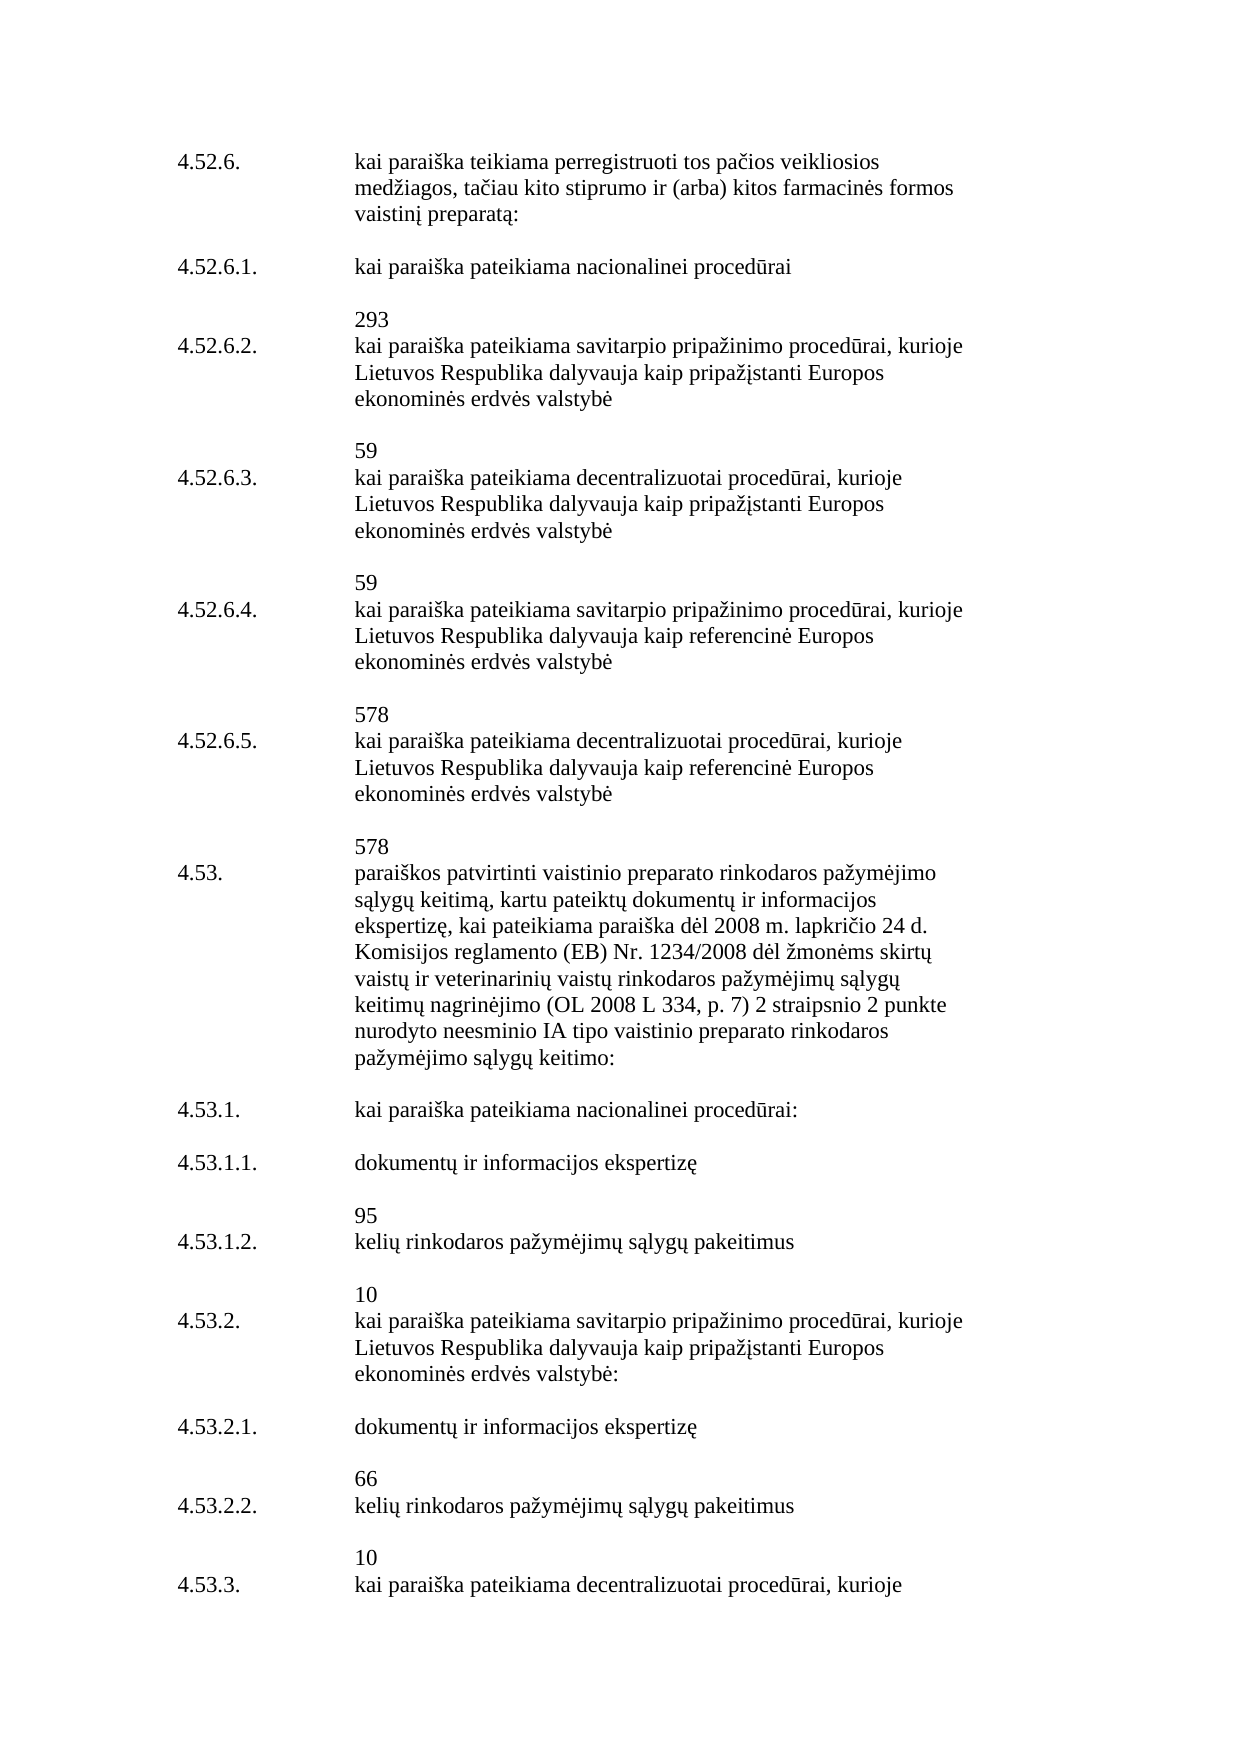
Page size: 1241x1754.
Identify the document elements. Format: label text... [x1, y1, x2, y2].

text keitimų nagrinėjimo (OL 2008 L 334, p. 7) 2 straipsnio 2 punkte [354, 991, 975, 1017]
text vaistų ir veterinarinių vaistų rinkodaros pažymėjimų sąlygų [354, 965, 975, 991]
text 4.52.6.1. kai paraiška pateikiama nacionalinei procedūrai 293 [177, 253, 975, 332]
text Lietuvos Respublika dalyvauja kaip pripažįstanti Europos [354, 490, 975, 517]
text pažymėjimo sąlygų keitimo: [354, 1044, 975, 1096]
text 4.52.6.2. kai paraiška pateikiama savitarpio pripažinimo procedūrai, kurioje [177, 332, 975, 358]
text 4.53.2.2. kelių rinkodaros pažymėjimų sąlygų pakeitimus 10 [177, 1492, 975, 1571]
text 4.52.6.3. kai paraiška pateikiama decentralizuotai procedūrai, kurioje [177, 464, 975, 490]
text ekonominės erdvės valstybė 578 [354, 648, 975, 727]
text 4.53.3. kai paraiška pateikiama decentralizuotai procedūrai, kurioje [177, 1571, 975, 1597]
text Lietuvos Respublika dalyvauja kaip referencinė Europos [354, 622, 975, 648]
text 4.53.1.2. kelių rinkodaros pažymėjimų sąlygų pakeitimus 10 [177, 1228, 975, 1307]
text 4.53.1.1. dokumentų ir informacijos ekspertizę 95 [177, 1149, 975, 1228]
text nurodyto neesminio IA tipo vaistinio preparato rinkodaros [354, 1017, 975, 1044]
text sąlygų keitimą, kartu pateiktų dokumentų ir informacijos [354, 886, 975, 912]
text 4.52.6. kai paraiška teikiama perregistruoti tos pačios veikliosios [177, 148, 975, 174]
text ekspertizę, kai pateikiama paraiška dėl 2008 m. lapkričio 24 d. [354, 912, 975, 938]
text Lietuvos Respublika dalyvauja kaip pripažįstanti Europos [354, 1334, 975, 1360]
text Komisijos reglamento (EB) Nr. 1234/2008 dėl žmonėms skirtų [354, 938, 975, 965]
text Lietuvos Respublika dalyvauja kaip pripažįstanti Europos [354, 358, 975, 385]
text vaistinį preparatą: [354, 200, 975, 253]
text 4.53. paraiškos patvirtinti vaistinio preparato rinkodaros pažymėjimo [177, 859, 975, 886]
text ekonominės erdvės valstybė: [354, 1360, 975, 1413]
text 4.53.1. kai paraiška pateikiama nacionalinei procedūrai: [177, 1096, 975, 1149]
text Lietuvos Respublika dalyvauja kaip referencinė Europos [354, 754, 975, 780]
text 4.52.6.5. kai paraiška pateikiama decentralizuotai procedūrai, kurioje [177, 727, 975, 754]
text medžiagos, tačiau kito stiprumo ir (arba) kitos farmacinės formos [354, 174, 975, 200]
text 4.53.2. kai paraiška pateikiama savitarpio pripažinimo procedūrai, kurioje [177, 1307, 975, 1334]
text 4.52.6.4. kai paraiška pateikiama savitarpio pripažinimo procedūrai, kurioje [177, 596, 975, 622]
text 4.53.2.1. dokumentų ir informacijos ekspertizę 66 [177, 1413, 975, 1492]
text ekonominės erdvės valstybė 578 [354, 780, 975, 859]
text ekonominės erdvės valstybė 59 [354, 385, 975, 464]
text ekonominės erdvės valstybė 59 [354, 517, 975, 596]
